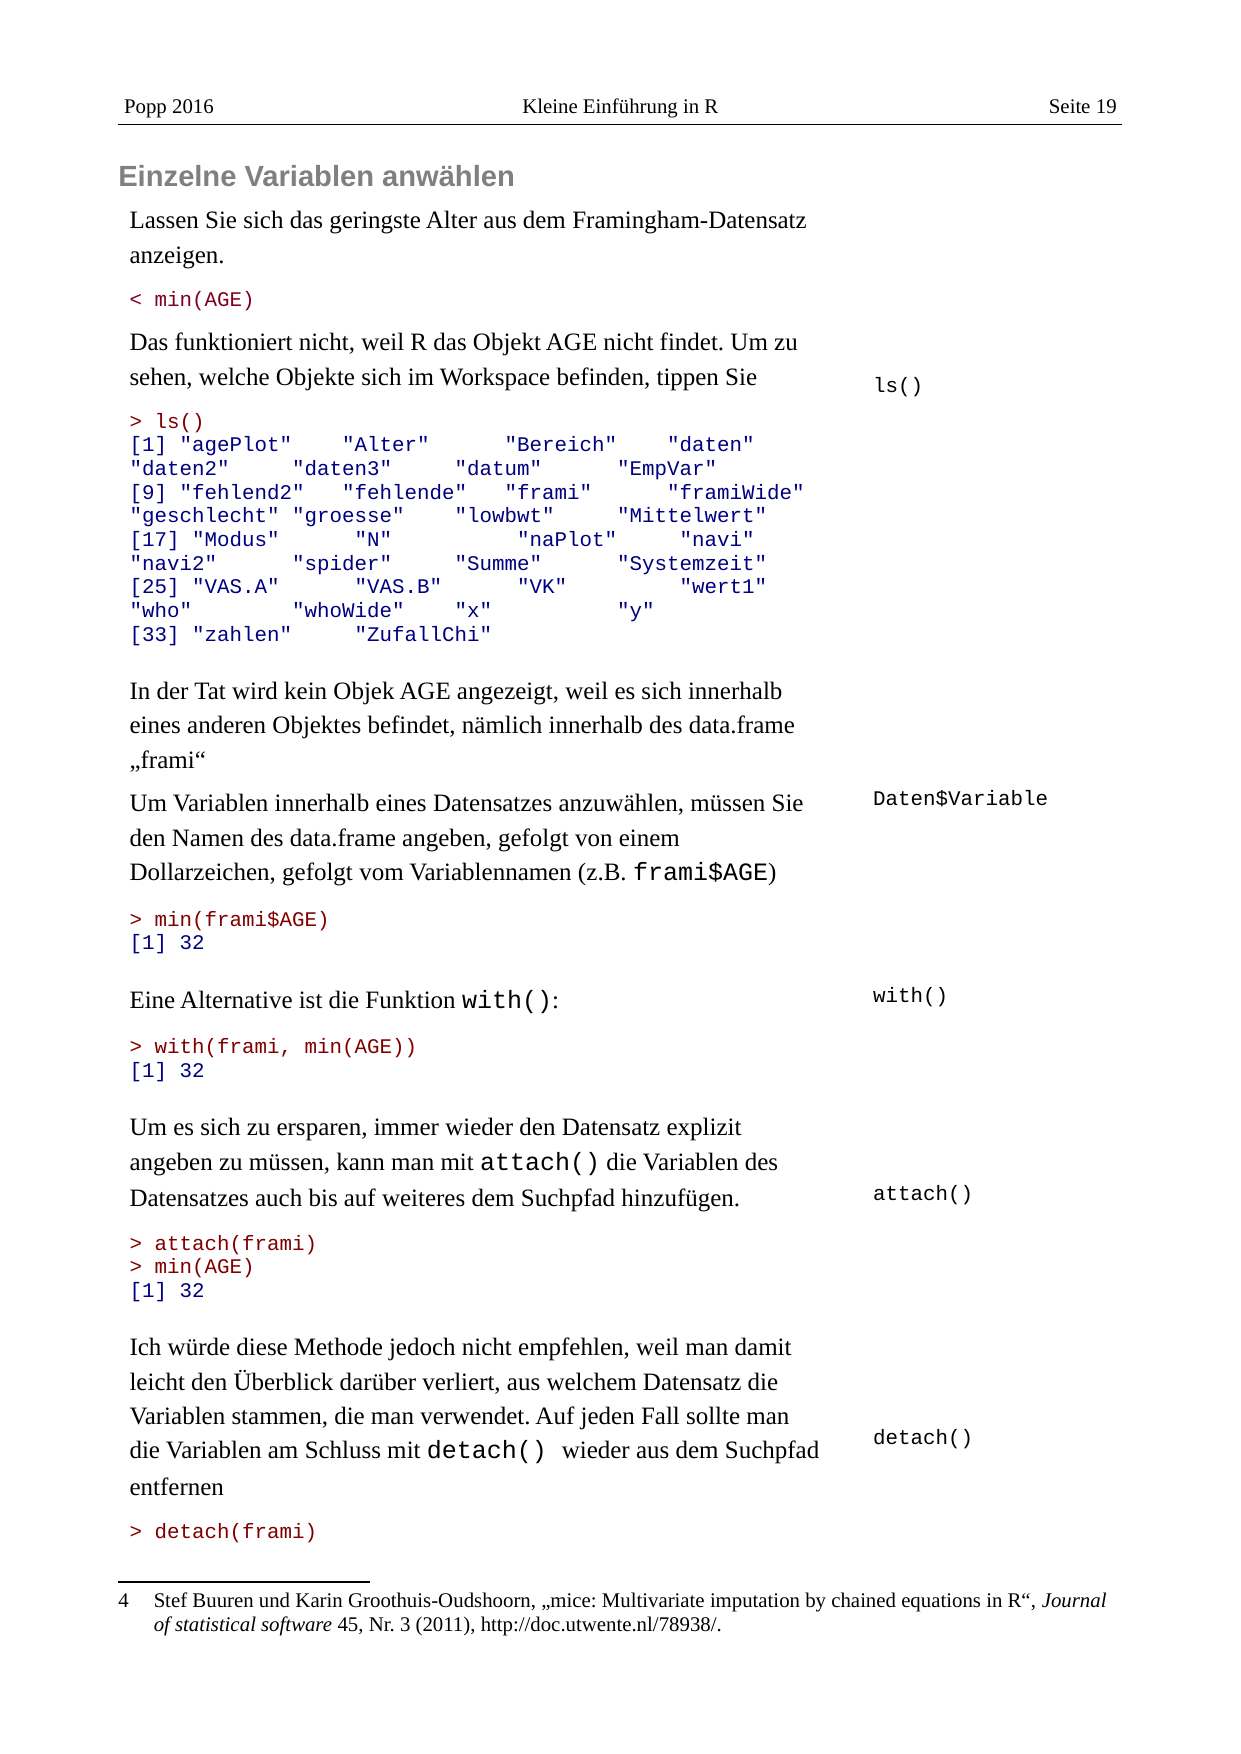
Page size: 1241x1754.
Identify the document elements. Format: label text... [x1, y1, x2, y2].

table_cell detach() [855, 1332, 1123, 1574]
table_cell Um es sich zu ersparen, immer wieder den Datensatz explizit angeben zu müssen, kann man mit attach() die Variablen des Datensatzes auch bis auf weiteres dem Suchpfad hinzufügen. > attach(frami) > min(AGE) [1] 32 [129, 1113, 855, 1332]
table_cell [855, 676, 1123, 788]
table_cell Ich würde diese Methode jedoch nicht empfehlen, weil man damit leicht den Überblick darüber verliert, aus welchem Datensatz die Variablen stammen, die man verwendet. Auf jeden Fall sollte man die Variablen am Schluss mit detach() wieder aus dem Suchpfad entfernen > detach(frami) [129, 1332, 855, 1574]
table_cell attach() [855, 1113, 1123, 1332]
table_cell ls() [855, 327, 1123, 676]
subtitle Einzelne Variablen anwählen [118, 159, 1122, 193]
table_header [855, 205, 1123, 327]
table_cell Daten$Variable [855, 788, 1123, 985]
table_cell Um Variablen innerhalb eines Datensatzes anzuwählen, müssen Sie den Namen des data.frame angeben, gefolgt von einem Dollarzeichen, gefolgt vom Variablennamen (z.B. frami$AGE) > min(frami$AGE) [1] 32 [129, 788, 855, 985]
table_cell Das funktioniert nicht, weil R das Objekt AGE nicht findet. Um zu sehen, welche Objekte sich im Workspace befinden, tippen Sie > ls() [1] "agePlot" "Alter" "Bereich" "daten" "daten2" "daten3" "datum" "EmpVar" [9] "fehlend2" "fehlende" "frami" "framiWide" "geschlecht" "groesse" "lowbwt" "Mittelwert" [17] "Modus" "N" "naPlot" "navi" "navi2" "spider" "Summe" "Systemzeit" [25] "VAS.A" "VAS.B" "VK" "wert1" "who" "whoWide" "x" "y" [33] "zahlen" "ZufallChi" [129, 327, 855, 676]
table_cell with() [855, 985, 1123, 1112]
table_cell Eine Alternative ist die Funktion with(): > with(frami, min(AGE)) [1] 32 [129, 985, 855, 1112]
table_header Lassen Sie sich das geringste Alter aus dem Framingham-Datensatz anzeigen. < min(AGE) [129, 205, 855, 327]
table_cell In der Tat wird kein Objek AGE angezeigt, weil es sich innerhalb eines anderen Objektes befindet, nämlich innerhalb des data.frame „frami“ [129, 676, 855, 788]
